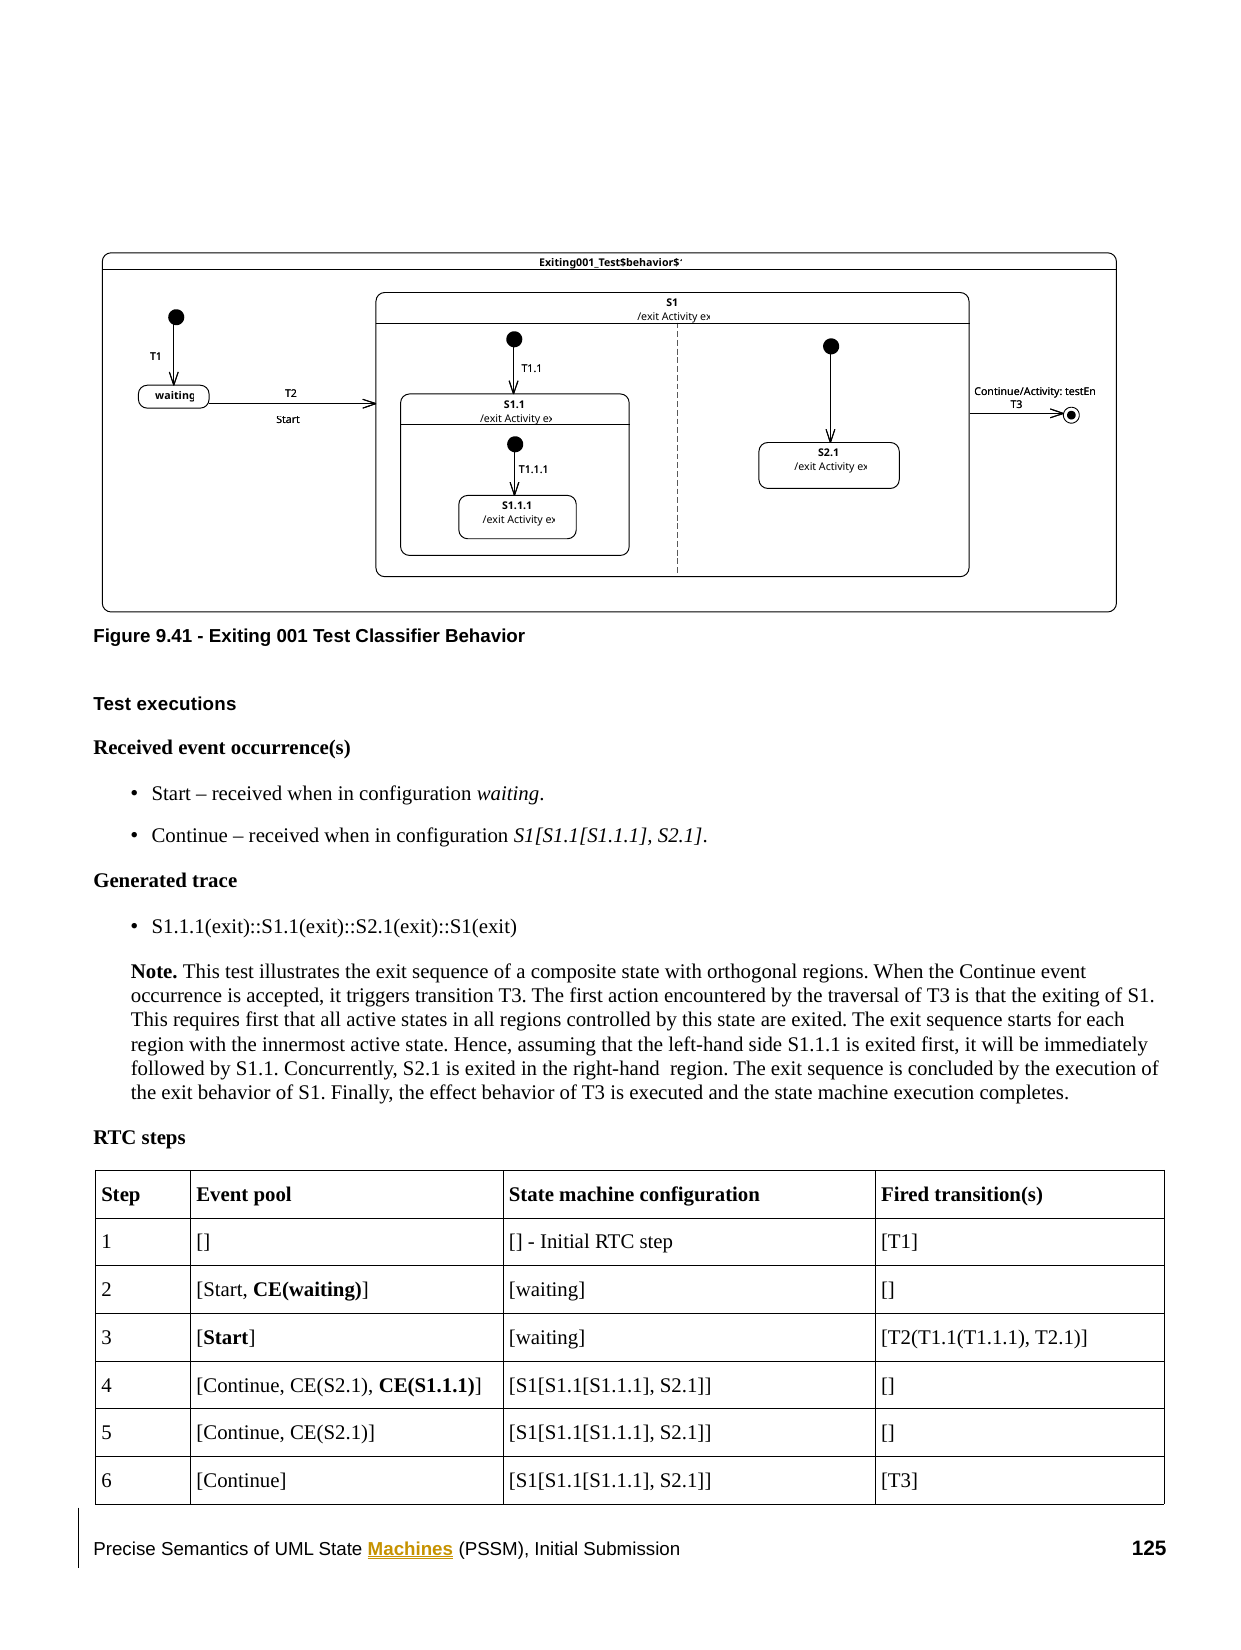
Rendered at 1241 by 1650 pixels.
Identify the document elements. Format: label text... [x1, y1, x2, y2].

table_cell [S1[S1.1[S1.1.1], S2.1]] [504, 1362, 875, 1408]
text Note. This test illustrates the exit sequence of a composite state with orthogonal regions. When the Continue event occurrence is accepted, it triggers transition T3. The first action encountered by the traversal of T3 is that the exiting of S1. This requires first that all active states in all regions controlled by this state are exited. The exit sequence starts for each region with the innermost active state. Hence, assuming that the left-hand side S1.1.1 is exited first, it will be immediately followed by S1.1. Concurrently, S2.1 is exited in the right-hand region. The exit sequence is concluded by the execution of the exit behavior of S1. Finally, the effect behavior of T3 is executed and the state machine execution completes. [131, 959, 1164, 1104]
table_cell 1 [96, 1219, 190, 1265]
table_cell 2 [96, 1266, 190, 1313]
table_cell [waiting] [504, 1266, 875, 1313]
list S1.1.1(exit)::S1.1(exit)::S2.1(exit)::S1(exit) [131, 913, 1164, 938]
table_header Step [96, 1171, 190, 1217]
table_cell [T2(T1.1(T1.1.1), T2.1)] [876, 1314, 1164, 1361]
table_cell [] [876, 1362, 1164, 1408]
table_cell 6 [96, 1457, 190, 1504]
table_cell [] [876, 1266, 1164, 1313]
table_cell [] [876, 1409, 1164, 1456]
table_cell [Start, CE(waiting)] [191, 1266, 503, 1313]
table_cell [Continue] [191, 1457, 503, 1504]
table_cell [T3] [876, 1457, 1164, 1504]
table_cell [S1[S1.1[S1.1.1], S2.1]] [504, 1457, 875, 1504]
table_header State machine configuration [504, 1171, 875, 1217]
table_cell [] - Initial RTC step [504, 1219, 875, 1265]
table_cell [Start] [191, 1314, 503, 1361]
list Start – received when in configuration waiting. [131, 780, 1164, 805]
table_header Event pool [191, 1171, 503, 1217]
text Figure 9.41 - Exiting 001 Test Classifier Behavior [93, 243, 1127, 647]
table_cell [] [191, 1219, 503, 1265]
subtitle Test executions [93, 693, 1164, 714]
table_cell 4 [96, 1362, 190, 1408]
table_cell [waiting] [504, 1314, 875, 1361]
table_cell [S1[S1.1[S1.1.1], S2.1]] [504, 1409, 875, 1456]
table_cell [Continue, CE(S2.1), CE(S1.1.1)] [191, 1362, 503, 1408]
table_cell 5 [96, 1409, 190, 1456]
table_cell 3 [96, 1314, 190, 1361]
table_cell [T1] [876, 1219, 1164, 1265]
table_cell [Continue, CE(S2.1)] [191, 1409, 503, 1456]
text Received event occurrence(s) [93, 735, 1164, 759]
text Generated trace [93, 868, 1164, 892]
text RTC steps [93, 1125, 1164, 1149]
list Continue – received when in configuration S1[S1.1[S1.1.1], S2.1]. [131, 822, 1164, 847]
table_header Fired transition(s) [876, 1171, 1164, 1217]
